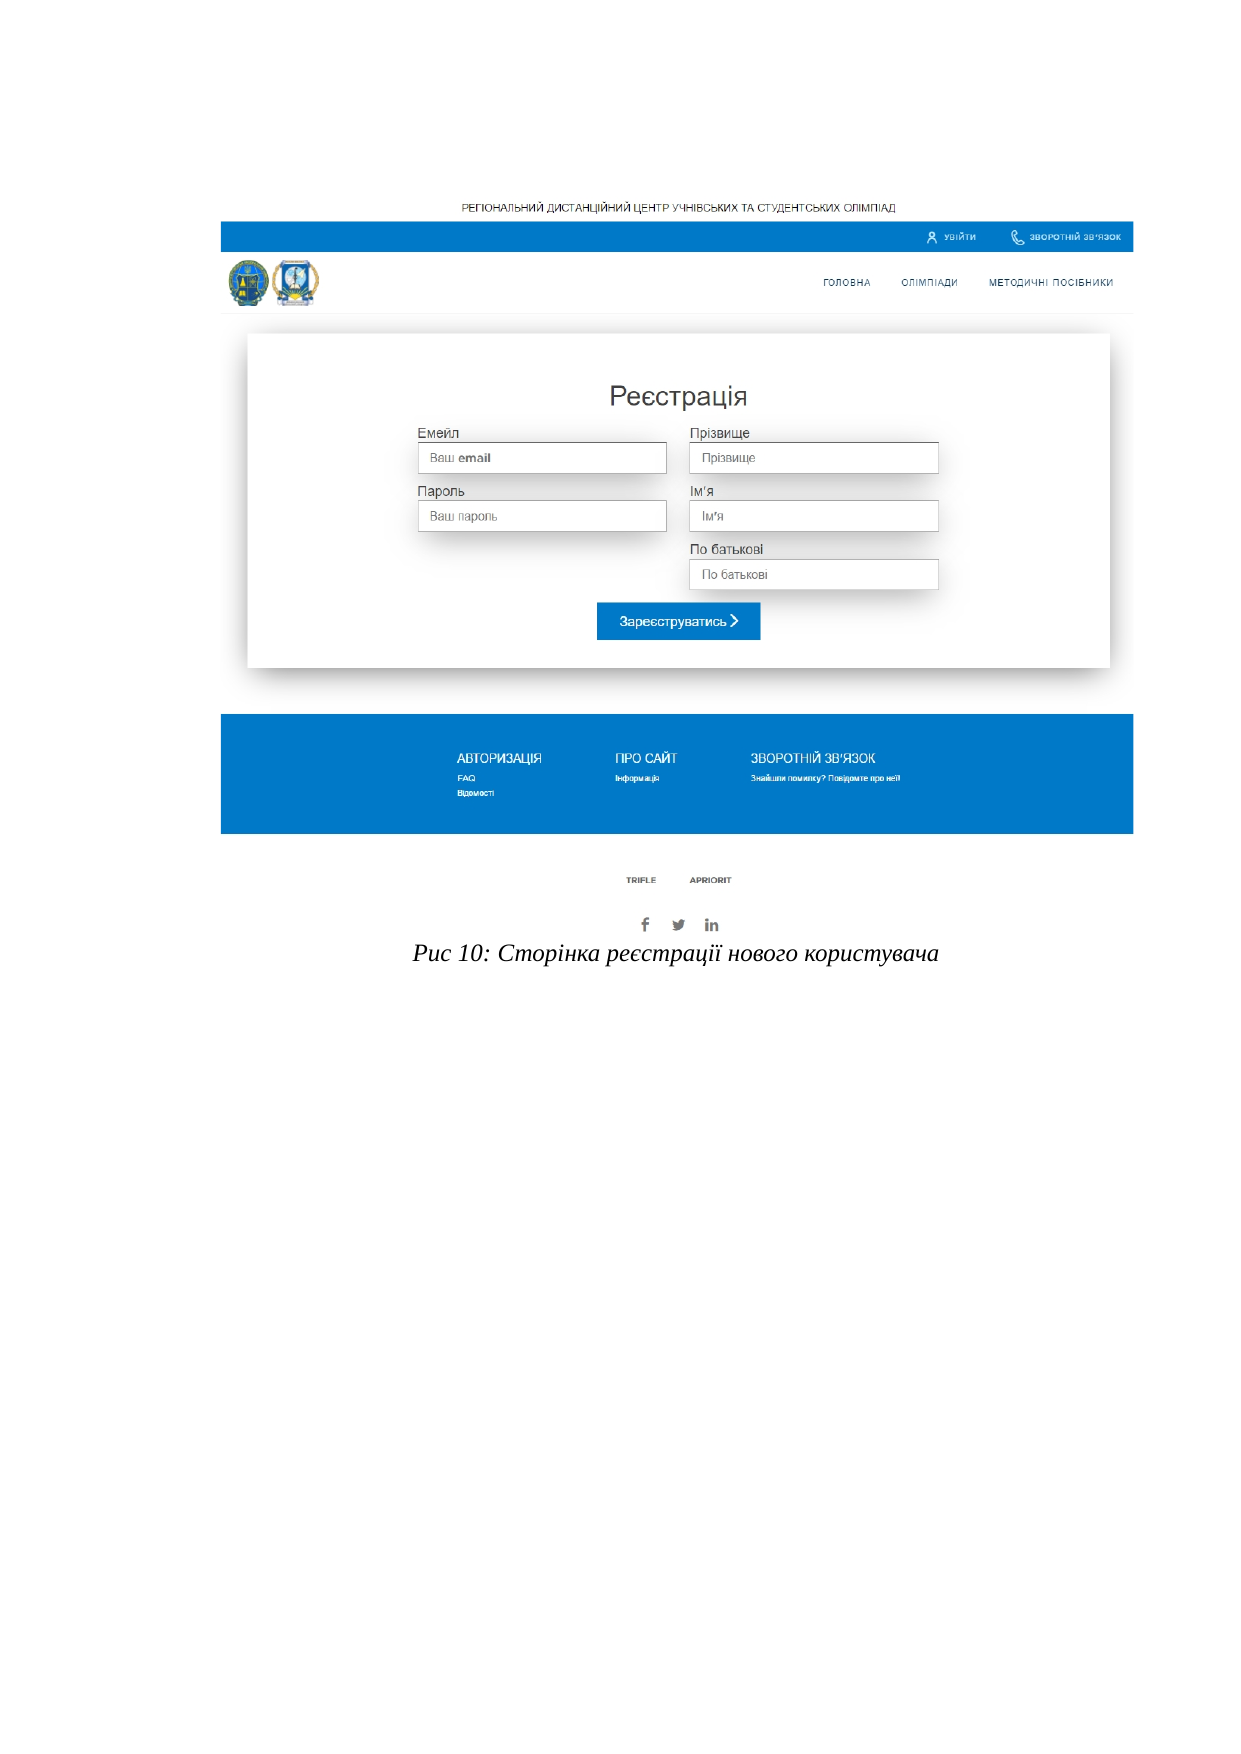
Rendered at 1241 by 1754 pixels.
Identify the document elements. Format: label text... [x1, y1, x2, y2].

text Рис 10: Сторінка реєстрації нового користувача [187, 938, 1167, 967]
picture [220, 196, 1134, 938]
